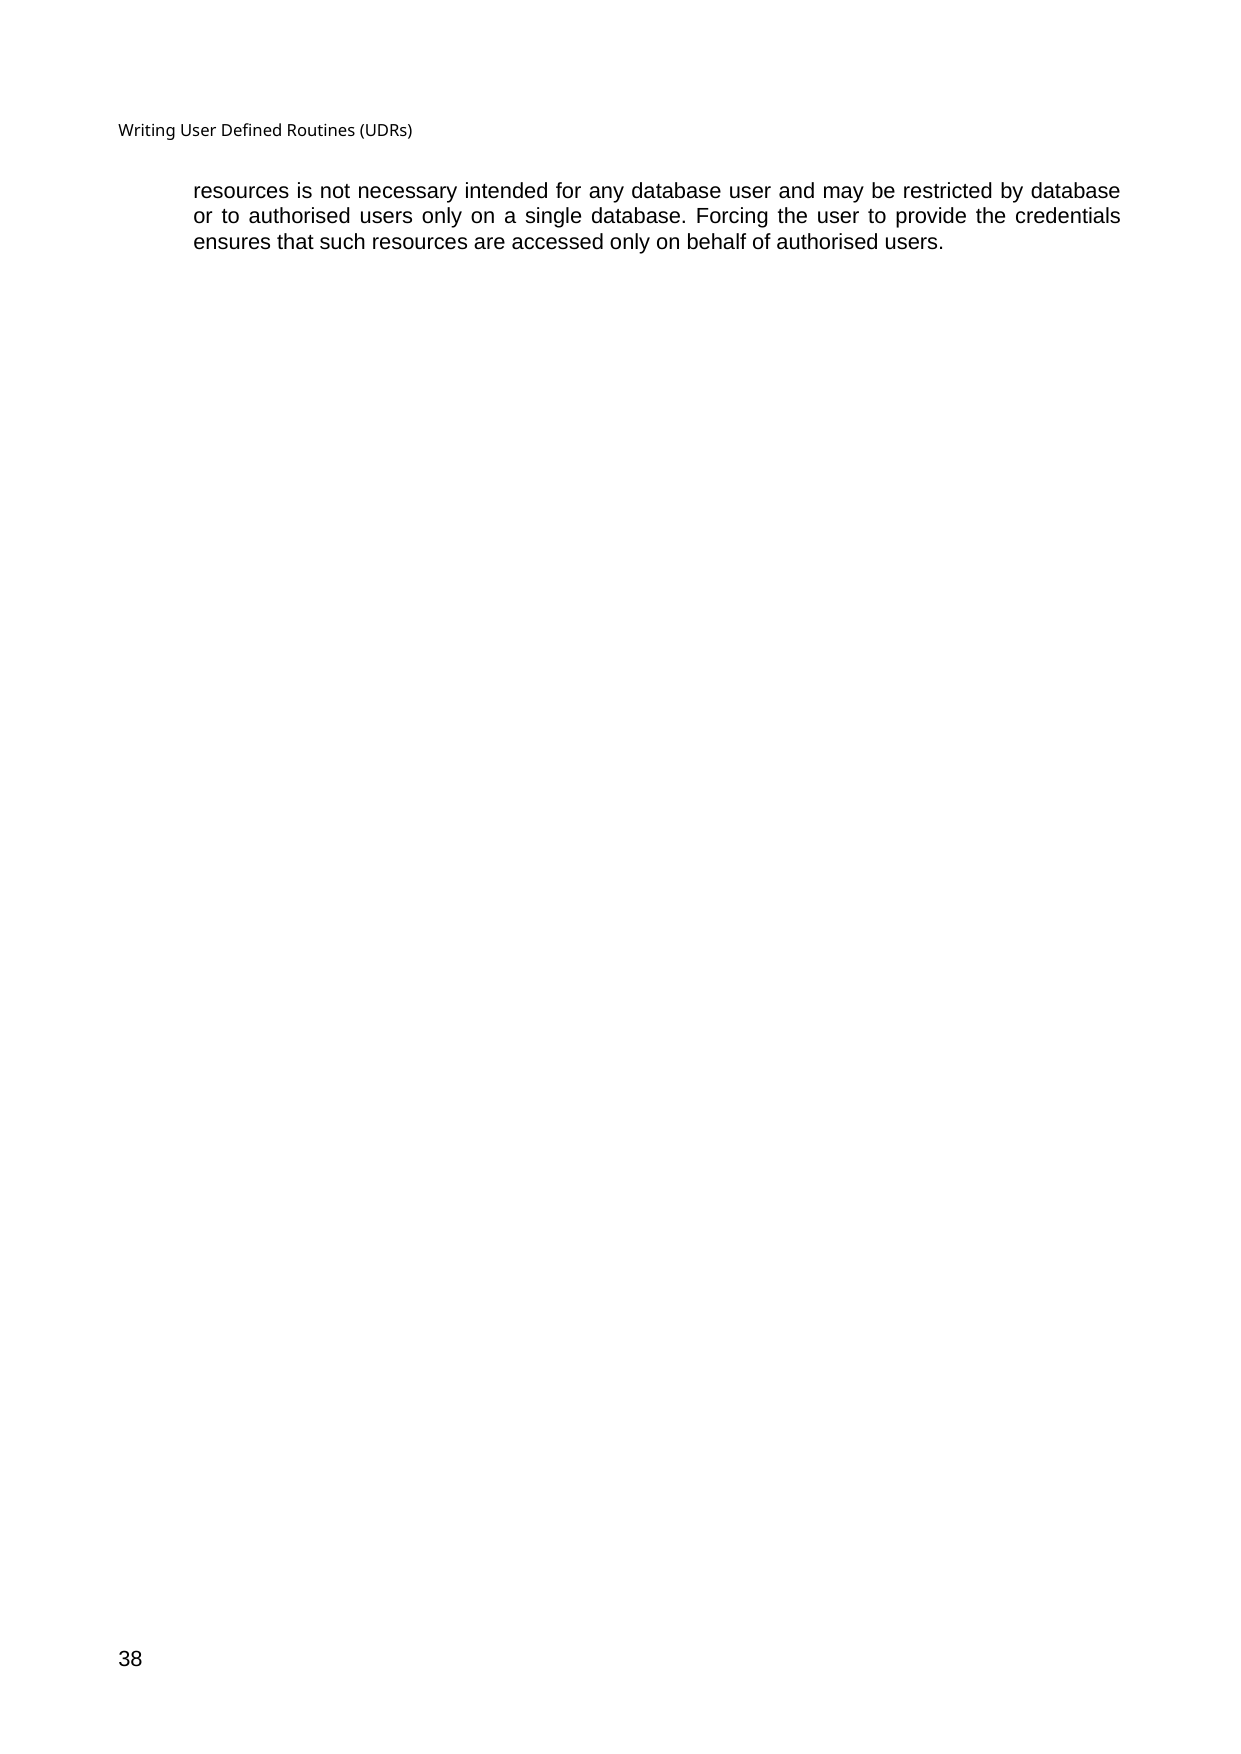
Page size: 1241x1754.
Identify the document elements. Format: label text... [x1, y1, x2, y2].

text resources is not necessary intended for any database user and may be restricted by database or to authorised users only on a single database. Forcing the user to provide the credentials ensures that such resources are accessed only on behalf of authorised users. [193, 178, 1122, 254]
